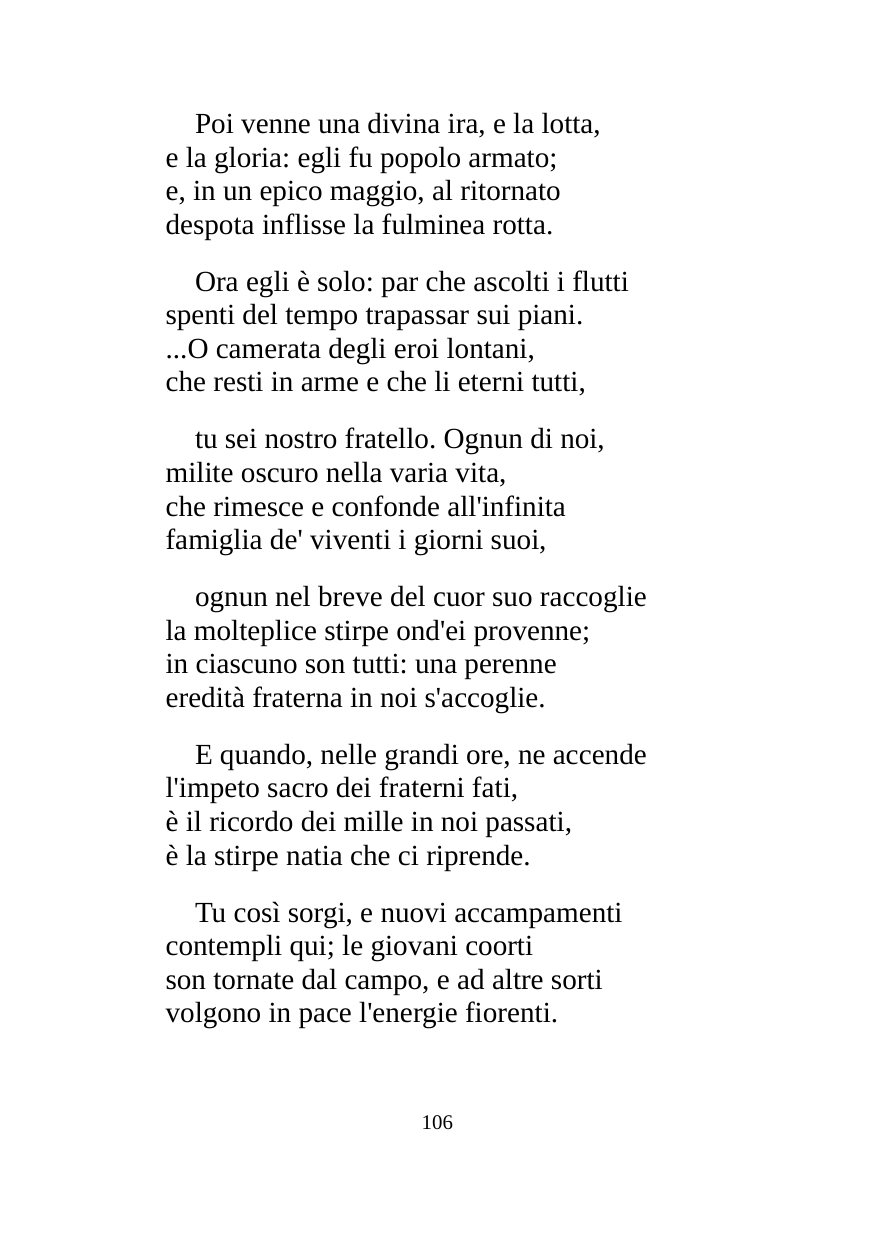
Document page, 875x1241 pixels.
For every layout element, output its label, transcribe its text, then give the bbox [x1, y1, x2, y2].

text Ora egli è solo: par che ascolti i flutti spenti del tempo trapassar sui piani. ...O camerata degli eroi lontani, che resti in arme e che li eterni tutti, [165, 264, 768, 398]
text tu sei nostro fratello. Ognun di noi, milite oscuro nella varia vita, che rimesce e confonde all'infinita famiglia de' viventi i giorni suoi, [165, 422, 768, 556]
text E quando, nelle grandi ore, ne accende l'impeto sacro dei fraterni fati, è il ricordo dei mille in noi passati, è la stirpe natia che ci riprende. [165, 737, 768, 871]
text Tu così sorgi, e nuovi accampamenti contempli qui; le giovani coorti son tornate dal campo, e ad altre sorti volgono in pace l'energie fiorenti. [165, 895, 768, 1029]
text ognun nel breve del cuor suo raccoglie la molteplice stirpe ond'ei provenne; in ciascuno son tutti: una perenne eredità fraterna in noi s'accoglie. [165, 579, 768, 713]
text Poi venne una divina ira, e la lotta, e la gloria: egli fu popolo armato; e, in un epico maggio, al ritornato despota inflisse la fulminea rotta. [165, 106, 768, 240]
